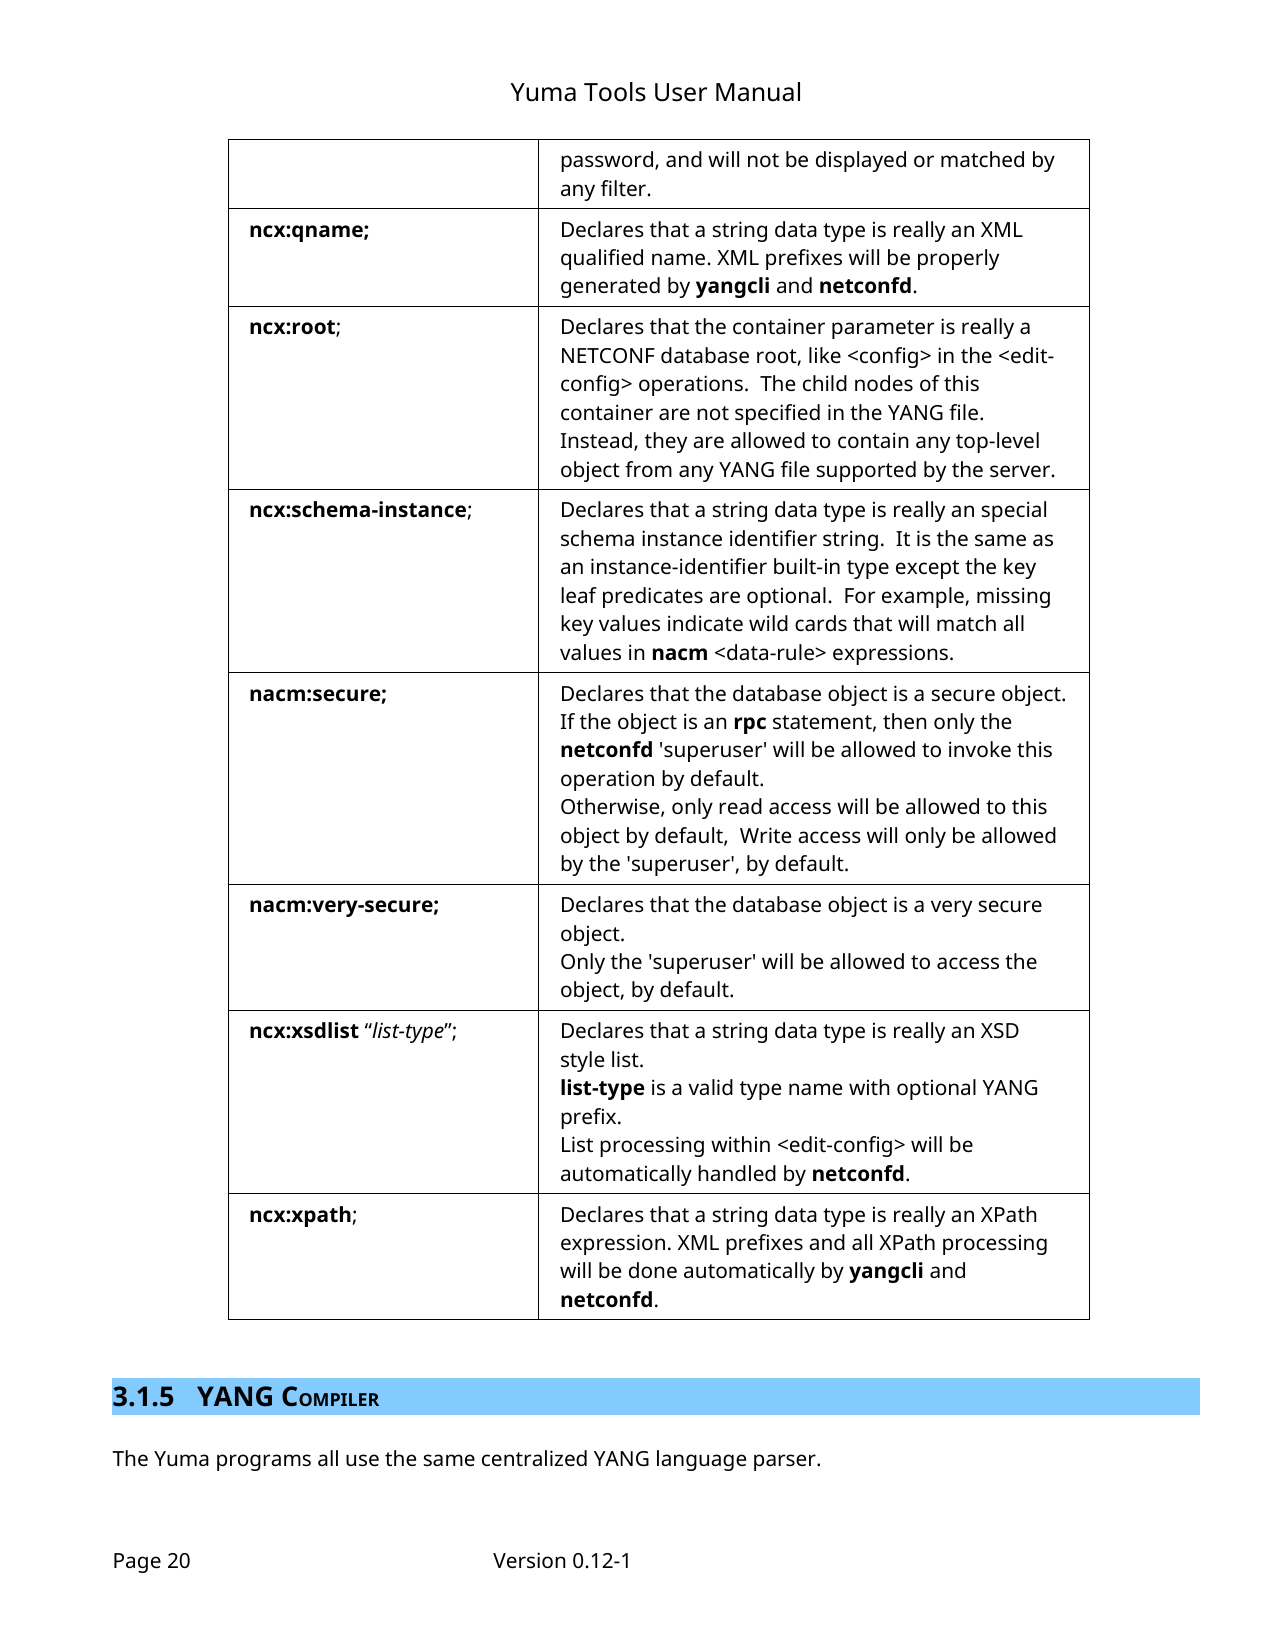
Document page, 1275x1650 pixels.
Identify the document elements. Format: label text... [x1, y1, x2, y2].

table_cell password, and will not be displayed or matched by any filter. [539, 140, 1089, 208]
table_cell nacm:very-secure; [229, 885, 538, 1010]
table_cell Declares that a string data type is really an XPath expression. XML prefixes and all XPath processing will be done automatically by yangcli and netconfd. [539, 1194, 1089, 1319]
table_cell ncx:qname; [229, 209, 538, 306]
table_cell Declares that the database object is a very secure object. Only the 'superuser' will be allowed to access the object, by default. [539, 885, 1089, 1010]
table_cell ncx:xpath; [229, 1194, 538, 1319]
table_cell ncx:schema-instance; [229, 490, 538, 672]
text The Yuma programs all use the same centralized YANG language parser. [112, 1444, 1200, 1472]
table_cell Declares that a string data type is really an XML qualified name. XML prefixes will be properly generated by yangcli and netconfd. [539, 209, 1089, 306]
table_cell ncx:root; [229, 307, 538, 489]
table_cell ncx:xsdlist “list-type”; [229, 1011, 538, 1193]
table_cell nacm:secure; [229, 673, 538, 883]
table_cell Declares that the database object is a secure object. If the object is an rpc statement, then only the netconfd 'superuser' will be allowed to invoke this operation by default. Otherwise, only read access will be allowed to this object by default, Write access will only be allowed by the 'superuser', by default. [539, 673, 1089, 883]
table_cell [229, 140, 538, 208]
table_cell Declares that a string data type is really an XSD style list. list-type is a valid type name with optional YANG prefix. List processing within <edit-config> will be automatically handled by netconfd. [539, 1011, 1089, 1193]
table_cell Declares that a string data type is really an special schema instance identifier string. It is the same as an instance-identifier built-in type except the key leaf predicates are optional. For example, missing key values indicate wild cards that will match all values in nacm <data-rule> expressions. [539, 490, 1089, 672]
table_cell Declares that the container parameter is really a NETCONF database root, like <config> in the <edit-config> operations. The child nodes of this container are not specified in the YANG file. Instead, they are allowed to contain any top-level object from any YANG file supported by the server. [539, 307, 1089, 489]
subtitle YANG Compiler [112, 1378, 1200, 1415]
